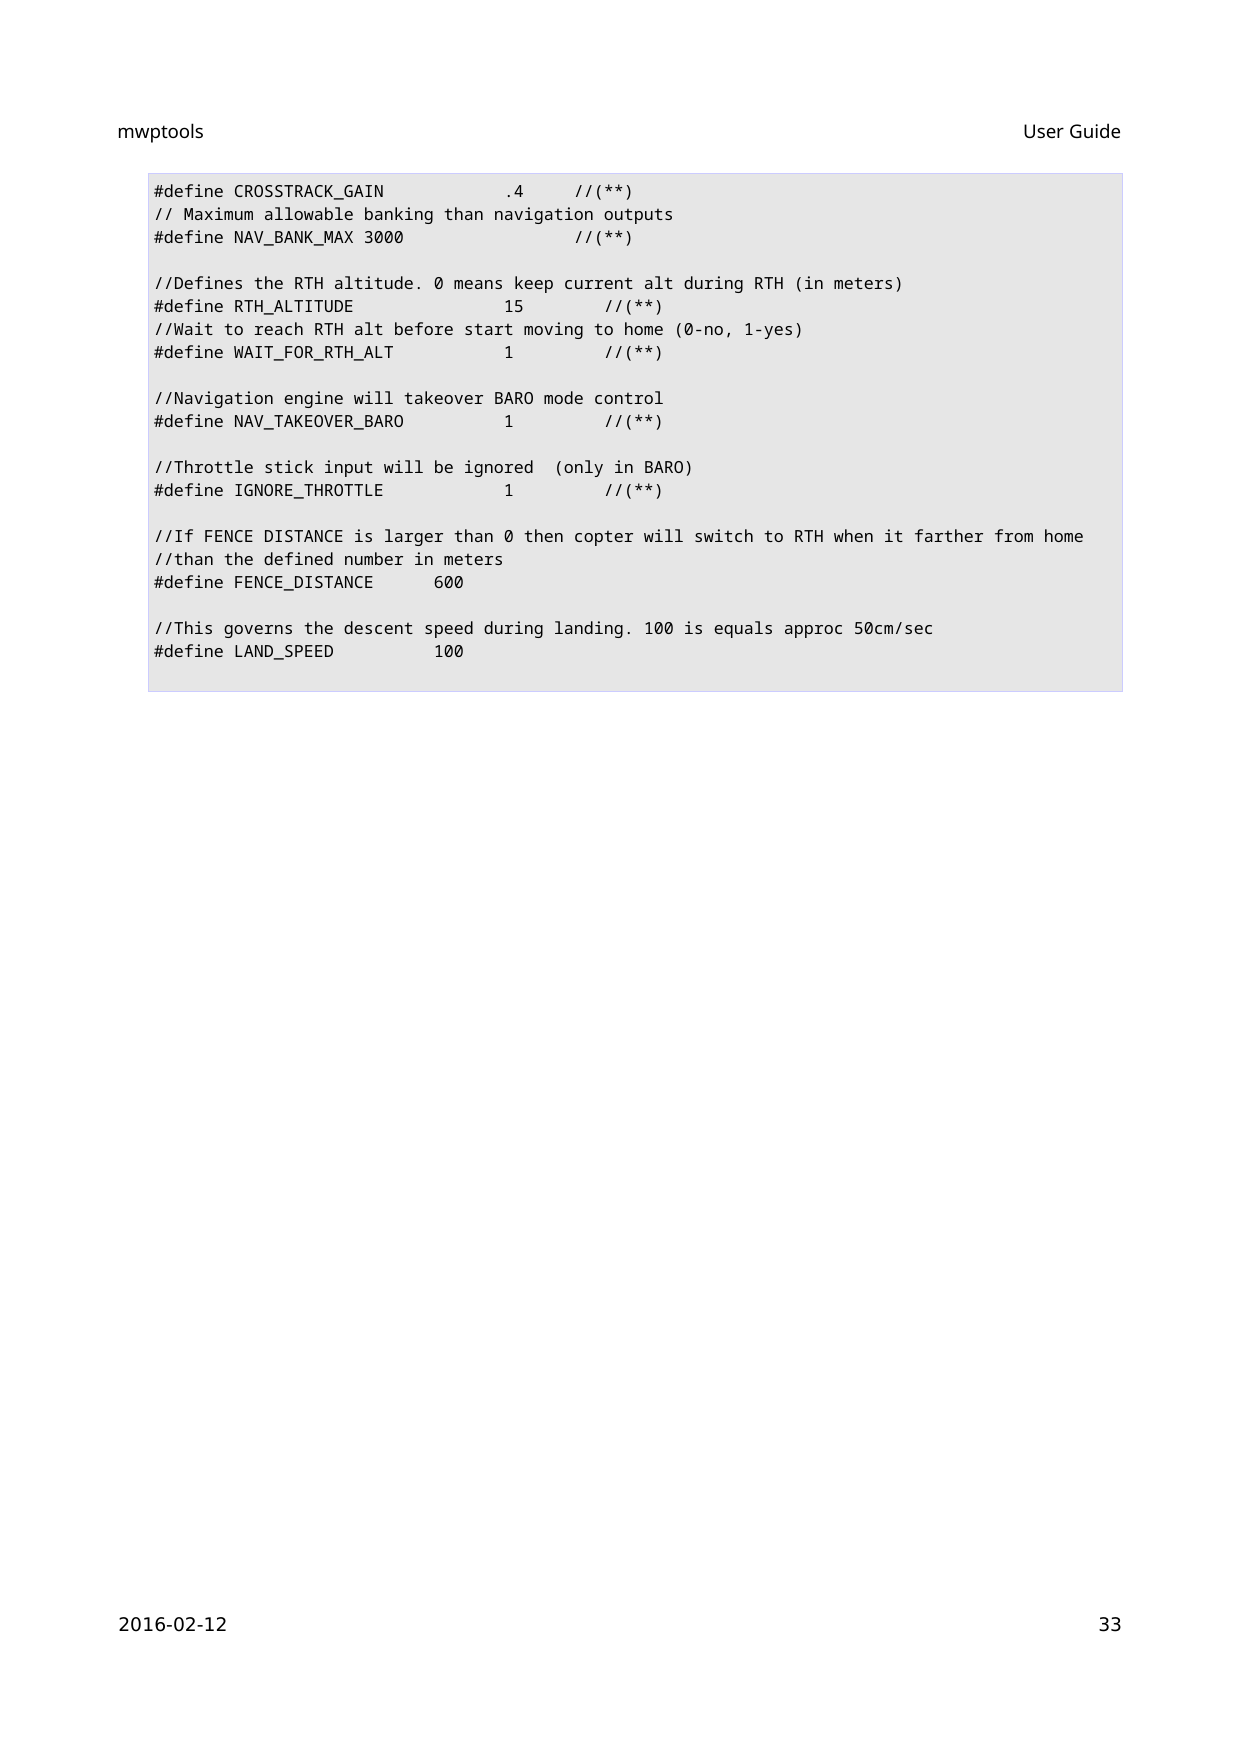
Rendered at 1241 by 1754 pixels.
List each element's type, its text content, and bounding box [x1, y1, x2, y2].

text //than the defined number in meters [149, 541, 1122, 564]
text #define NAV_TAKEOVER_BARO 1 //(**) [149, 403, 1122, 426]
text //If FENCE DISTANCE is larger than 0 then copter will switch to RTH when it farther from home [149, 518, 1122, 541]
text //Navigation engine will takeover BARO mode control [149, 380, 1122, 403]
text //This governs the descent speed during landing. 100 is equals approc 50cm/sec [149, 611, 1122, 633]
text #define RTH_ALTITUDE 15 //(**) [149, 288, 1122, 311]
text #define IGNORE_THROTTLE 1 //(**) [149, 472, 1122, 495]
text #define CROSSTRACK_GAIN .4 //(**) [149, 174, 1122, 196]
text //Throttle stick input will be ignored (only in BARO) [149, 449, 1122, 472]
text #define LAND_SPEED 100 [149, 633, 1122, 657]
text //Defines the RTH altitude. 0 means keep current alt during RTH (in meters) [149, 265, 1122, 288]
text // Maximum allowable banking than navigation outputs [149, 196, 1122, 219]
text #define NAV_BANK_MAX 3000 //(**) [149, 219, 1122, 242]
text //Wait to reach RTH alt before start moving to home (0-no, 1-yes) [149, 311, 1122, 334]
text #define WAIT_FOR_RTH_ALT 1 //(**) [149, 334, 1122, 357]
text #define FENCE_DISTANCE 600 [149, 564, 1122, 587]
